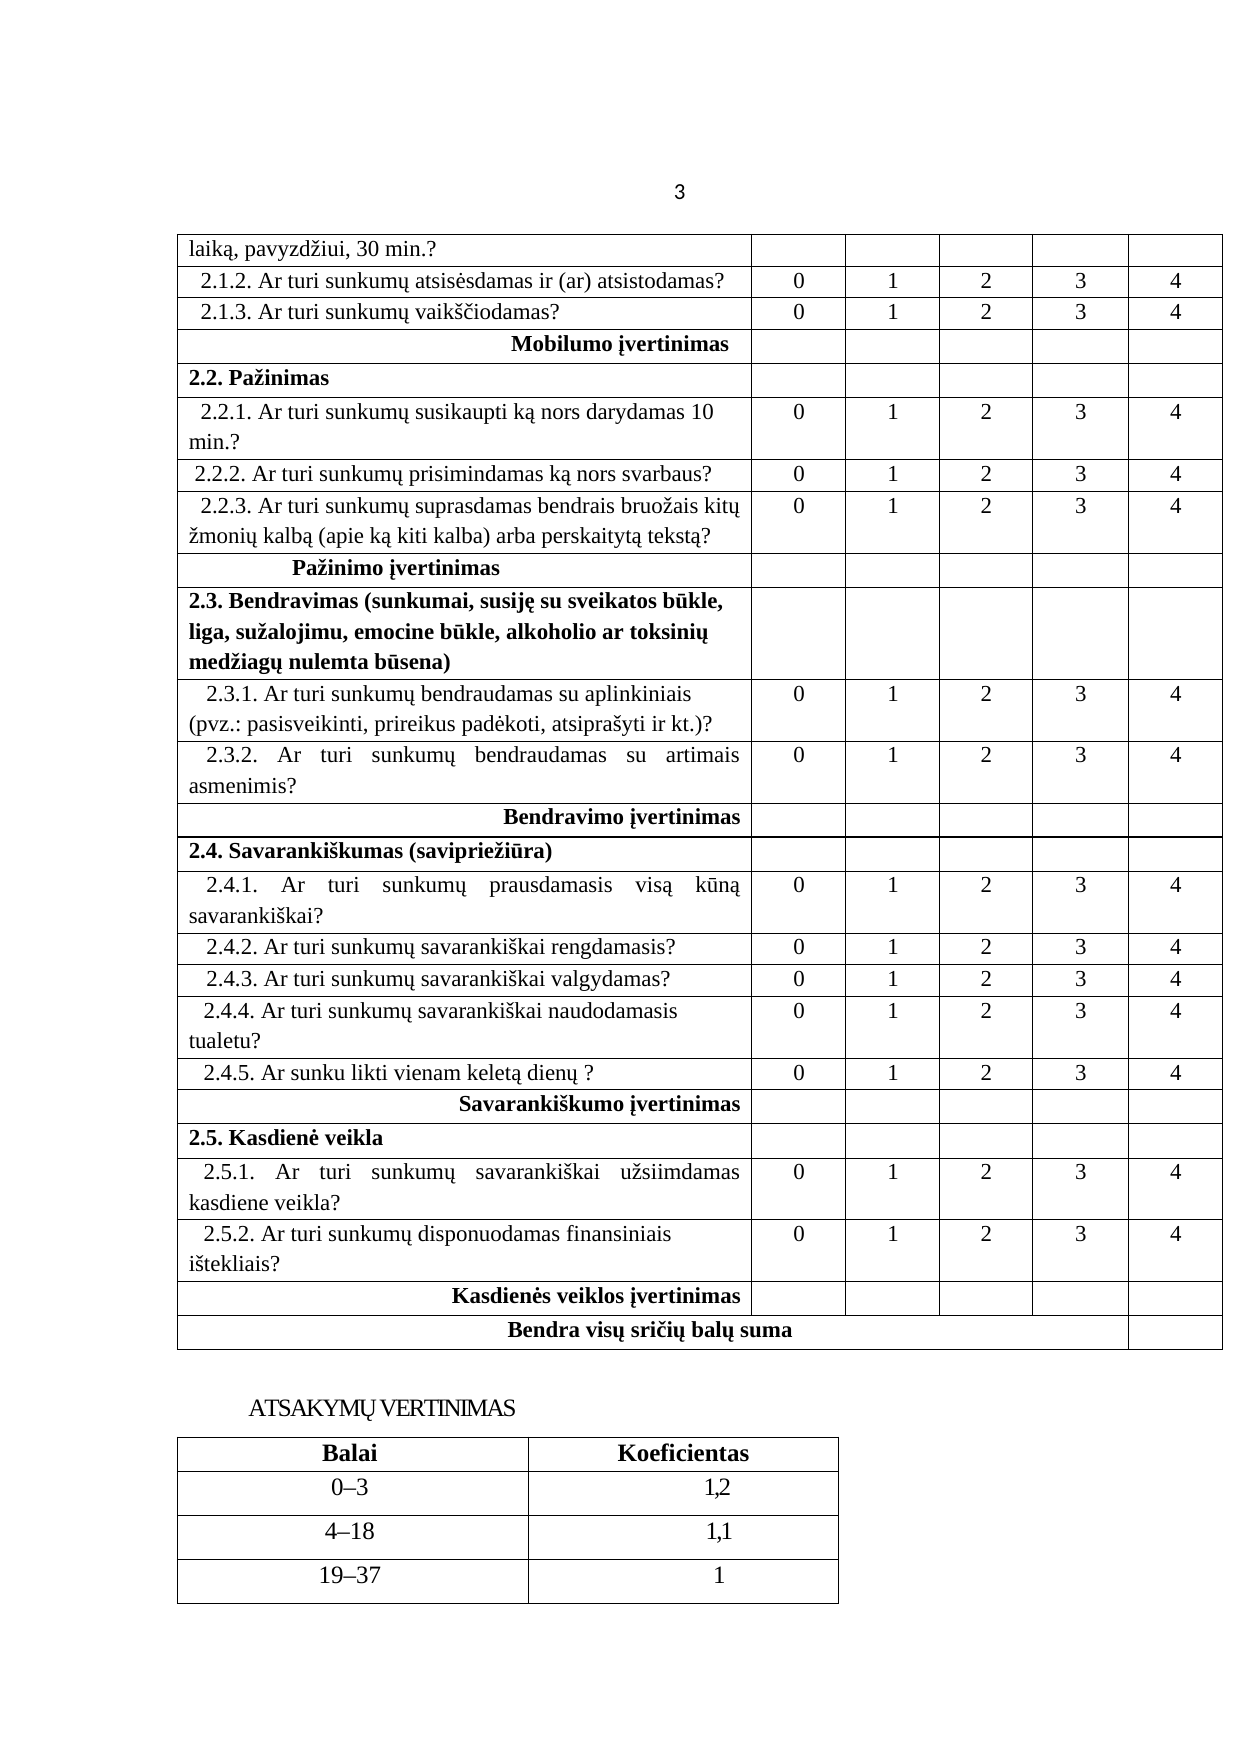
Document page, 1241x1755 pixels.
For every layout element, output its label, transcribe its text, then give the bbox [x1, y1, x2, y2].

table_cell 0 [752, 934, 845, 964]
table_cell 0 [752, 872, 845, 932]
table_cell 19–37 [178, 1560, 528, 1603]
table_cell 2 [940, 267, 1032, 297]
table_cell Savarankiškumo įvertinimas [178, 1090, 751, 1123]
table_cell 4 [1129, 742, 1222, 802]
table_cell 4 [1129, 1059, 1222, 1089]
table_cell 2 [940, 460, 1032, 491]
table_cell 2.3. Bendravimas (sunkumai, susiję su sveikatos būkle, liga, sužalojimu, emocine būkle, alkoholio ar toksinių medžiagų nulemta būsena) [178, 588, 751, 679]
table_cell 2.4.5. Ar sunku likti vienam keletą dienų ? [178, 1059, 751, 1089]
table_cell [940, 235, 1032, 266]
table_cell [846, 330, 939, 363]
table_cell [752, 235, 845, 266]
table_cell 1 [846, 398, 939, 459]
table_cell [1129, 235, 1222, 266]
table_cell [1129, 1282, 1222, 1315]
table_cell [846, 554, 939, 587]
table_cell 2 [940, 934, 1032, 964]
table_header Koeficientas [529, 1438, 838, 1471]
table_cell [846, 1090, 939, 1123]
table_cell [1129, 804, 1222, 836]
table_cell 0 [752, 267, 845, 297]
table_cell 1 [529, 1560, 838, 1603]
table_cell [1129, 330, 1222, 363]
table_cell 0 [752, 965, 845, 996]
table_cell 0–3 [178, 1472, 528, 1515]
table_cell 4 [1129, 872, 1222, 932]
table_cell 2.5.2. Ar turi sunkumų disponuodamas finansiniais ištekliais? [178, 1220, 751, 1281]
table_cell 1 [846, 997, 939, 1058]
table_cell Pažinimo įvertinimas [178, 554, 751, 587]
table_cell 4 [1129, 1159, 1222, 1219]
table_cell 1 [846, 1159, 939, 1219]
table_cell 0 [752, 680, 845, 741]
table_cell [940, 1090, 1032, 1123]
table_cell 3 [1033, 1220, 1128, 1281]
text ATSAKYMŲ VERTINIMAS [177, 1393, 1181, 1422]
table_cell 0 [752, 398, 845, 459]
table_cell [940, 1124, 1032, 1157]
table_cell 4 [1129, 965, 1222, 996]
table_cell 3 [1033, 1159, 1128, 1219]
table_cell [752, 554, 845, 587]
table_cell 4–18 [178, 1516, 528, 1559]
table_cell 2 [940, 298, 1032, 329]
table_cell [1033, 1282, 1128, 1315]
table_cell [1033, 235, 1128, 266]
table_cell 4 [1129, 997, 1222, 1058]
table_cell 2.3.1. Ar turi sunkumų bendraudamas su aplinkiniais (pvz.: pasisveikinti, prireikus padėkoti, atsiprašyti ir kt.)? [178, 680, 751, 741]
table_cell Bendravimo įvertinimas [178, 804, 751, 836]
table_cell 4 [1129, 934, 1222, 964]
table_cell 1 [846, 1059, 939, 1089]
table_cell [1129, 588, 1222, 679]
table_cell 1 [846, 965, 939, 996]
table_cell [846, 838, 939, 871]
table_cell 2 [940, 742, 1032, 802]
table_cell [752, 364, 845, 397]
table_cell 1 [846, 298, 939, 329]
table_cell 3 [1033, 997, 1128, 1058]
table_cell [1129, 1124, 1222, 1157]
table_cell [752, 1090, 845, 1123]
table_cell 3 [1033, 934, 1128, 964]
table_cell [1033, 1124, 1128, 1157]
table_cell 2.5.1. Ar turi sunkumų savarankiškai užsiimdamas kasdiene veikla? [178, 1159, 751, 1219]
table_cell 2 [940, 1220, 1032, 1281]
table_cell [752, 588, 845, 679]
table_cell 0 [752, 460, 845, 491]
table_cell [846, 364, 939, 397]
table_cell 2.1.3. Ar turi sunkumų vaikščiodamas? [178, 298, 751, 329]
table_cell [1033, 330, 1128, 363]
table_cell [752, 330, 845, 363]
table_cell [846, 1124, 939, 1157]
table_cell 1,2 [529, 1472, 838, 1515]
table_cell Mobilumo įvertinimas [178, 330, 751, 363]
table_cell 2.4.1. Ar turi sunkumų prausdamasis visą kūną savarankiškai? [178, 872, 751, 932]
table_cell 3 [1033, 298, 1128, 329]
table_cell [1033, 364, 1128, 397]
table_cell [940, 804, 1032, 836]
table_cell [1033, 1090, 1128, 1123]
table_cell [940, 1282, 1032, 1315]
table_cell 1 [846, 460, 939, 491]
table_cell [1033, 588, 1128, 679]
table_cell 1 [846, 742, 939, 802]
table_cell 2 [940, 1059, 1032, 1089]
table_cell 2.1.2. Ar turi sunkumų atsisėsdamas ir (ar) atsistodamas? [178, 267, 751, 297]
table_cell [940, 588, 1032, 679]
table_cell 1,1 [529, 1516, 838, 1559]
table_cell [1033, 554, 1128, 587]
table_cell 3 [1033, 680, 1128, 741]
table_cell 4 [1129, 298, 1222, 329]
table_cell [846, 804, 939, 836]
table_cell 1 [846, 267, 939, 297]
table_cell 3 [1033, 1059, 1128, 1089]
table_cell 2.2.2. Ar turi sunkumų prisimindamas ką nors svarbaus? [178, 460, 751, 491]
table_cell 1 [846, 492, 939, 552]
table_cell [1129, 1316, 1222, 1349]
table_cell 2 [940, 1159, 1032, 1219]
table_cell [940, 554, 1032, 587]
table_cell 1 [846, 1220, 939, 1281]
table_cell [846, 1282, 939, 1315]
table_cell 2 [940, 965, 1032, 996]
table_cell 4 [1129, 1220, 1222, 1281]
table_cell [1129, 838, 1222, 871]
table_cell 2.4.4. Ar turi sunkumų savarankiškai naudodamasis tualetu? [178, 997, 751, 1058]
table_cell [846, 235, 939, 266]
table_cell 1 [846, 680, 939, 741]
table_cell 0 [752, 742, 845, 802]
table_cell [940, 330, 1032, 363]
table_cell 3 [1033, 965, 1128, 996]
table_cell 4 [1129, 680, 1222, 741]
table_cell 0 [752, 298, 845, 329]
table_cell [940, 838, 1032, 871]
table_cell 0 [752, 1220, 845, 1281]
table_cell 0 [752, 997, 845, 1058]
table_cell 2.4.2. Ar turi sunkumų savarankiškai rengdamasis? [178, 934, 751, 964]
table_cell 2.4. Savarankiškumas (savipriežiūra) [178, 838, 751, 871]
table_cell 2 [940, 680, 1032, 741]
table_cell 3 [1033, 398, 1128, 459]
table_cell 2.2. Pažinimas [178, 364, 751, 397]
table_cell 1 [846, 934, 939, 964]
table_cell 2.3.2. Ar turi sunkumų bendraudamas su artimais asmenimis? [178, 742, 751, 802]
table_cell [1033, 838, 1128, 871]
table_cell [752, 1282, 845, 1315]
table_cell [1129, 364, 1222, 397]
table_cell 2.2.3. Ar turi sunkumų suprasdamas bendrais bruožais kitų žmonių kalbą (apie ką kiti kalba) arba perskaitytą tekstą? [178, 492, 751, 552]
table_cell [752, 838, 845, 871]
table_cell 2.4.3. Ar turi sunkumų savarankiškai valgydamas? [178, 965, 751, 996]
table_cell 4 [1129, 267, 1222, 297]
table_cell Kasdienės veiklos įvertinimas [178, 1282, 751, 1315]
table_cell laiką, pavyzdžiui, 30 min.? [178, 235, 751, 266]
table_cell 2 [940, 398, 1032, 459]
table_cell 4 [1129, 398, 1222, 459]
table_cell [1129, 554, 1222, 587]
table_cell [752, 1124, 845, 1157]
table_header Balai [178, 1438, 528, 1471]
table_cell 4 [1129, 492, 1222, 552]
table_cell 2 [940, 492, 1032, 552]
table_cell Bendra visų sričių balų suma [178, 1316, 1128, 1349]
table_cell 2.2.1. Ar turi sunkumų susikaupti ką nors darydamas 10 min.? [178, 398, 751, 459]
table_cell 1 [846, 872, 939, 932]
table_cell 2 [940, 872, 1032, 932]
table_cell [846, 588, 939, 679]
table_cell 0 [752, 492, 845, 552]
table_cell [1129, 1090, 1222, 1123]
table_cell 3 [1033, 460, 1128, 491]
table_cell 2 [940, 997, 1032, 1058]
table_cell 3 [1033, 492, 1128, 552]
table_cell 0 [752, 1159, 845, 1219]
table_cell 2.5. Kasdienė veikla [178, 1124, 751, 1157]
table_cell 4 [1129, 460, 1222, 491]
table_cell 0 [752, 1059, 845, 1089]
table_cell [752, 804, 845, 836]
table_cell [940, 364, 1032, 397]
table_cell 3 [1033, 267, 1128, 297]
table_cell 3 [1033, 872, 1128, 932]
table_cell 3 [1033, 742, 1128, 802]
table_cell [1033, 804, 1128, 836]
